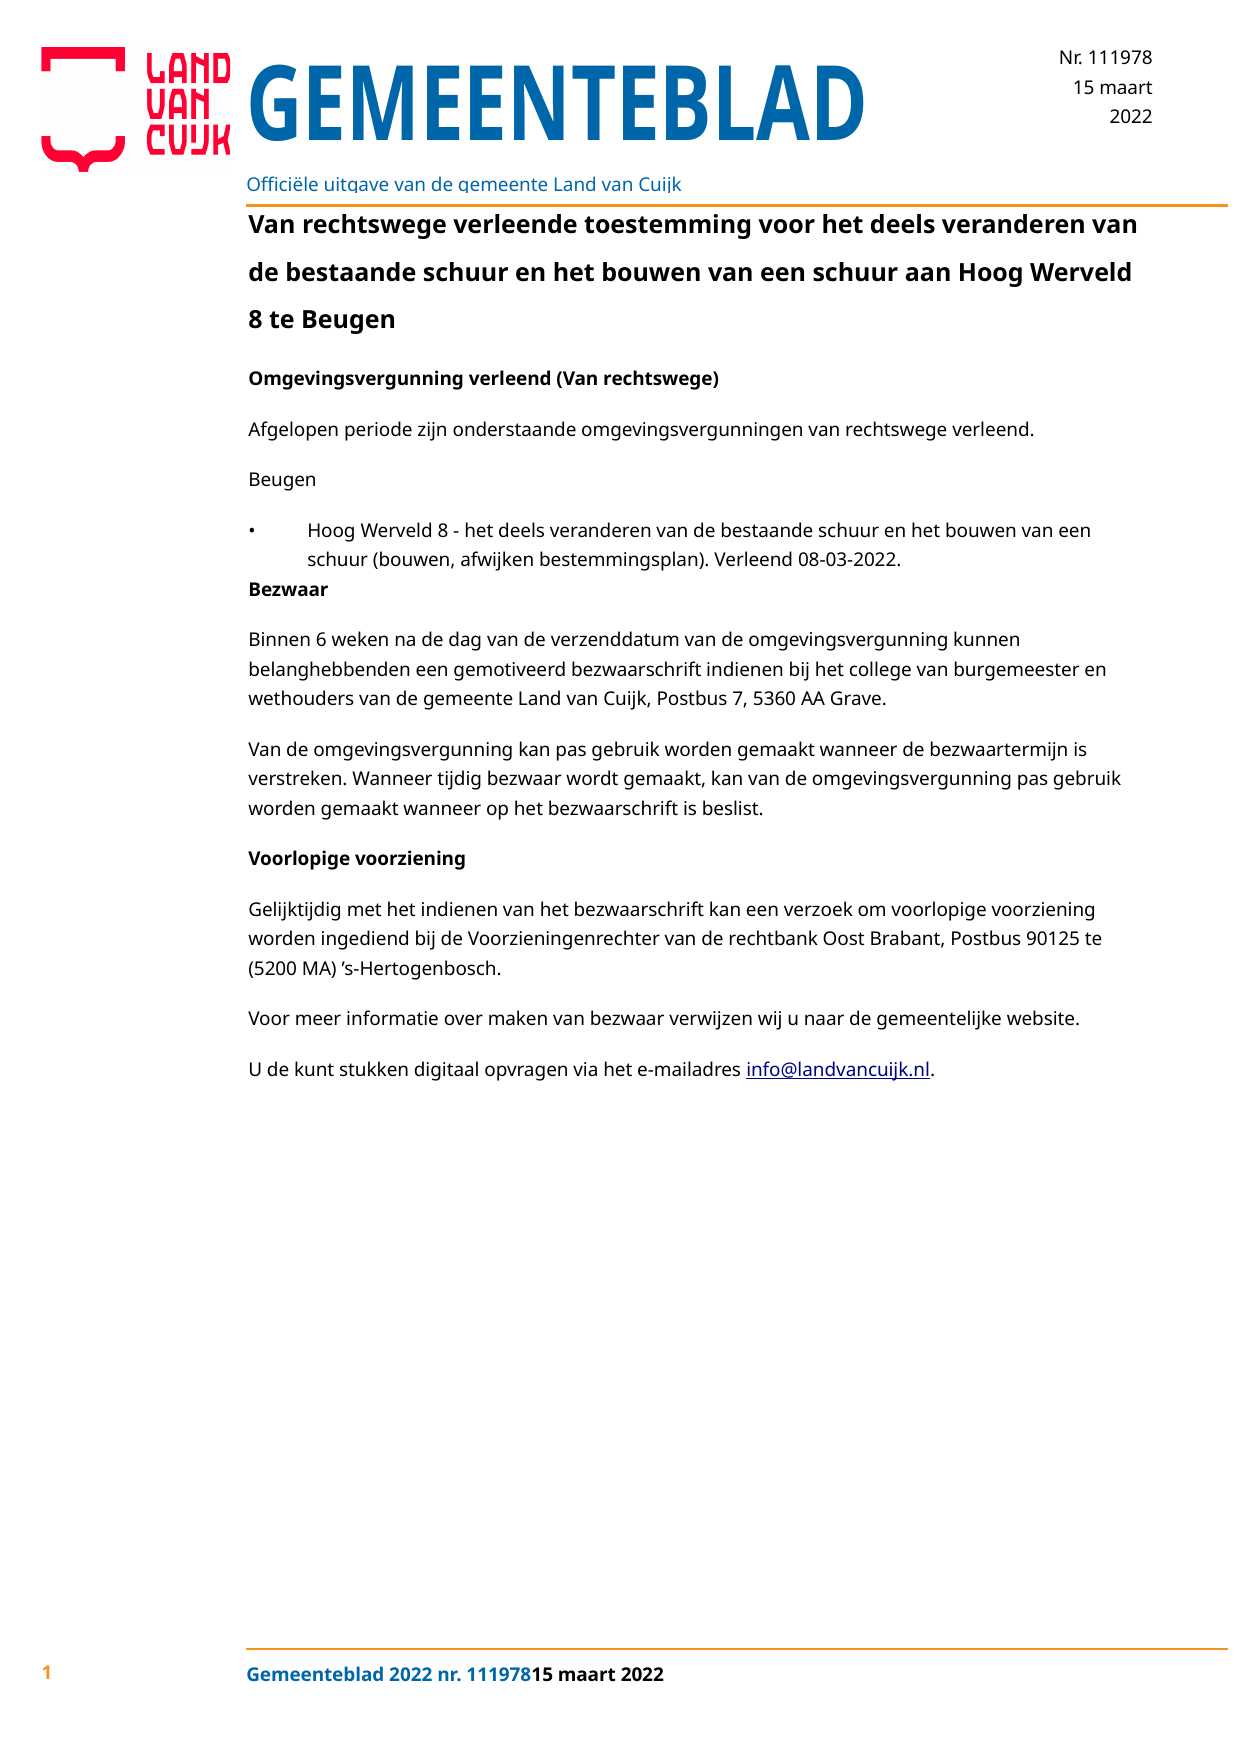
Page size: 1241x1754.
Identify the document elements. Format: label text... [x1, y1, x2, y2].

text Voor meer informatie over maken van bezwaar verwijzen wij u naar de gemeentelijke website. [248, 1006, 1152, 1031]
text Voorlopige voorziening [248, 846, 1152, 871]
text Gelijktijdig met het indienen van het bezwaarschrift kan een verzoek om voorlopige voorziening worden ingediend bij de Voorzieningenrechter van de rechtbank Oost Brabant, Postbus 90125 te (5200 MA) ’s-Hertogenbosch. [248, 896, 1152, 981]
text Van rechtswege verleende toestemming voor het deels veranderen van de bestaande schuur en het bouwen van een schuur aan Hoog Werveld 8 te Beugen [248, 207, 1152, 336]
text Afgelopen periode zijn onderstaande omgevingsvergunningen van rechtswege verleend. [248, 416, 1152, 442]
text Van de omgevingsvergunning kan pas gebruik worden gemaakt wanneer de bezwaartermijn is verstreken. Wanneer tijdig bezwaar wordt gemaakt, kan van de omgevingsvergunning pas gebruik worden gemaakt wanneer op het bezwaarschrift is beslist. [248, 736, 1152, 821]
text U de kunt stukken digitaal opvragen via het e-mailadres info@landvancuijk.nl. [248, 1056, 1152, 1082]
text Beugen [248, 466, 1152, 492]
list Hoog Werveld 8 - het deels veranderen van de bestaande schuur en het bouwen van een schuur (bouwen, afwijken bestemmingsplan). Verleend 08-03-2022. [248, 517, 1152, 572]
picture [41, 47, 231, 172]
text Bezwaar [248, 576, 1152, 602]
text Omgevingsvergunning verleend (Van rechtswege) [248, 366, 1152, 391]
text Binnen 6 weken na de dag van de verzenddatum van de omgevingsvergunning kunnen belanghebbenden een gemotiveerd bezwaarschrift indienen bij het college van burgemeester en wethouders van de gemeente Land van Cuijk, Postbus 7, 5360 AA Grave. [248, 626, 1152, 711]
